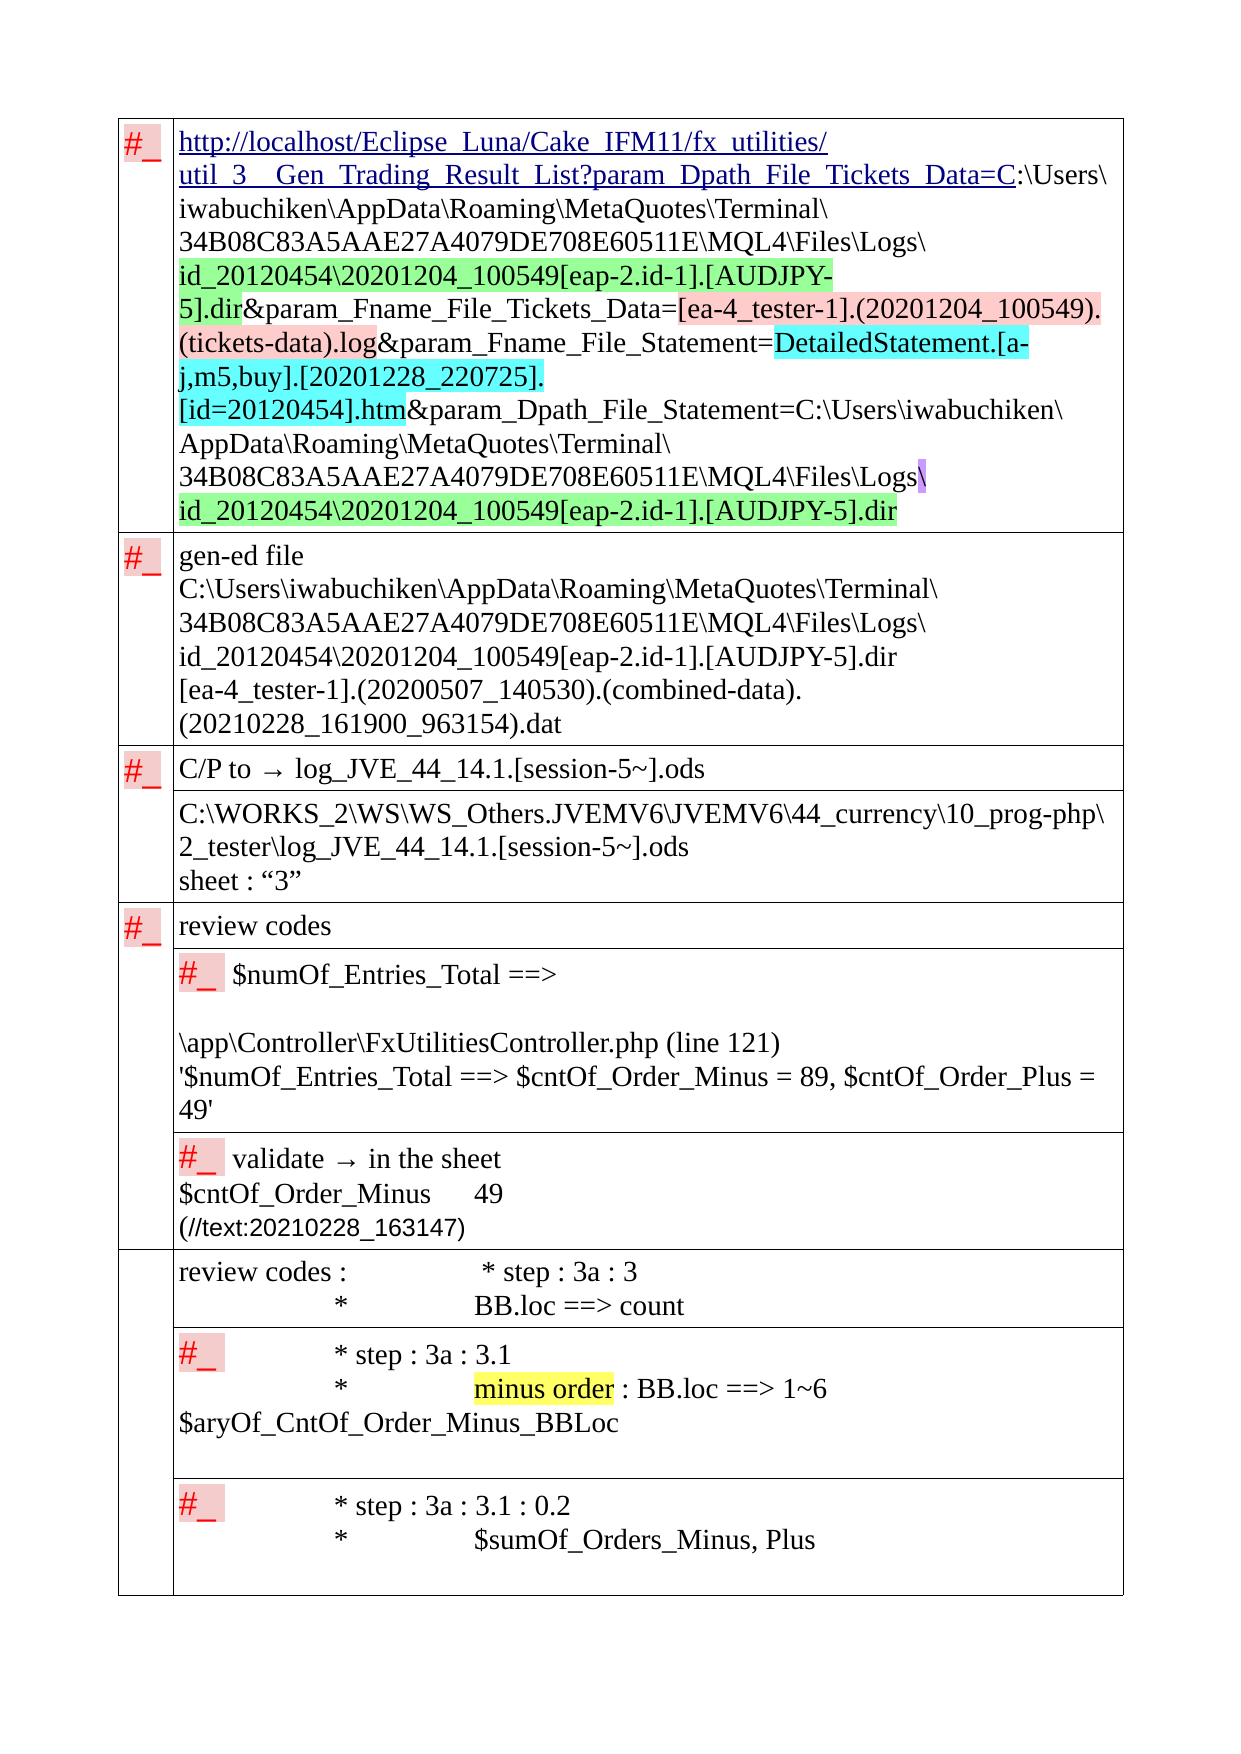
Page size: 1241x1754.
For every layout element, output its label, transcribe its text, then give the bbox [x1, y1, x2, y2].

table_cell C:\WORKS_2\WS\WS_Others.JVEMV6\JVEMV6\44_currency\10_prog-php\2_tester\log_JVE_44_14.1.[session-5~].ods sheet : “3” [174, 791, 1123, 902]
table_cell #_ [119, 533, 173, 745]
table_cell #_ * step : 3a : 3.1 : 0.2 * $sumOf_Orders_Minus, Plus [174, 1479, 1123, 1595]
table_header #_ [119, 119, 173, 532]
table_cell C/P to → log_JVE_44_14.1.[session-5~].ods [174, 746, 1123, 790]
table_cell [119, 1250, 173, 1595]
table_header http://localhost/Eclipse_Luna/Cake_IFM11/fx_utilities/util_3__Gen_Trading_Result_List?param_Dpath_File_Tickets_Data=C:\Users\iwabuchiken\AppData\Roaming\MetaQuotes\Terminal\34B08C83A5AAE27A4079DE708E60511E\MQL4\Files\Logs\id_20120454\20201204_100549[eap-2.id-1].[AUDJPY-5].dir&param_Fname_File_Tickets_Data=[ea-4_tester-1].(20201204_100549).(tickets-data).log&param_Fname_File_Statement=DetailedStatement.[a-j,m5,buy].[20201228_220725].[id=20120454].htm&param_Dpath_File_Statement=C:\Users\iwabuchiken\AppData\Roaming\MetaQuotes\Terminal\34B08C83A5AAE27A4079DE708E60511E\MQL4\Files\Logs\id_20120454\20201204_100549[eap-2.id-1].[AUDJPY-5].dir [174, 119, 1123, 532]
table_cell #_ $numOf_Entries_Total ==> \app\Controller\FxUtilitiesController.php (line 121) '$numOf_Entries_Total ==> $cntOf_Order_Minus = 89, $cntOf_Order_Plus = 49' [174, 949, 1123, 1132]
table_cell review codes [174, 903, 1123, 947]
table_cell #_ validate → in the sheet $cntOf_Order_Minus 49 (//text:20210228_163147) [174, 1133, 1123, 1249]
table_cell review codes : * step : 3a : 3 * BB.loc ==> count [174, 1250, 1123, 1327]
table_cell #_ [119, 746, 173, 902]
table_cell #_ * step : 3a : 3.1 * minus order : BB.loc ==> 1~6 $aryOf_CntOf_Order_Minus_BBLoc [174, 1328, 1123, 1478]
table_cell #_ [119, 903, 173, 1249]
table_cell gen-ed file C:\Users\iwabuchiken\AppData\Roaming\MetaQuotes\Terminal\34B08C83A5AAE27A4079DE708E60511E\MQL4\Files\Logs\id_20120454\20201204_100549[eap-2.id-1].[AUDJPY-5].dir [ea-4_tester-1].(20200507_140530).(combined-data).(20210228_161900_963154).dat [174, 533, 1123, 745]
